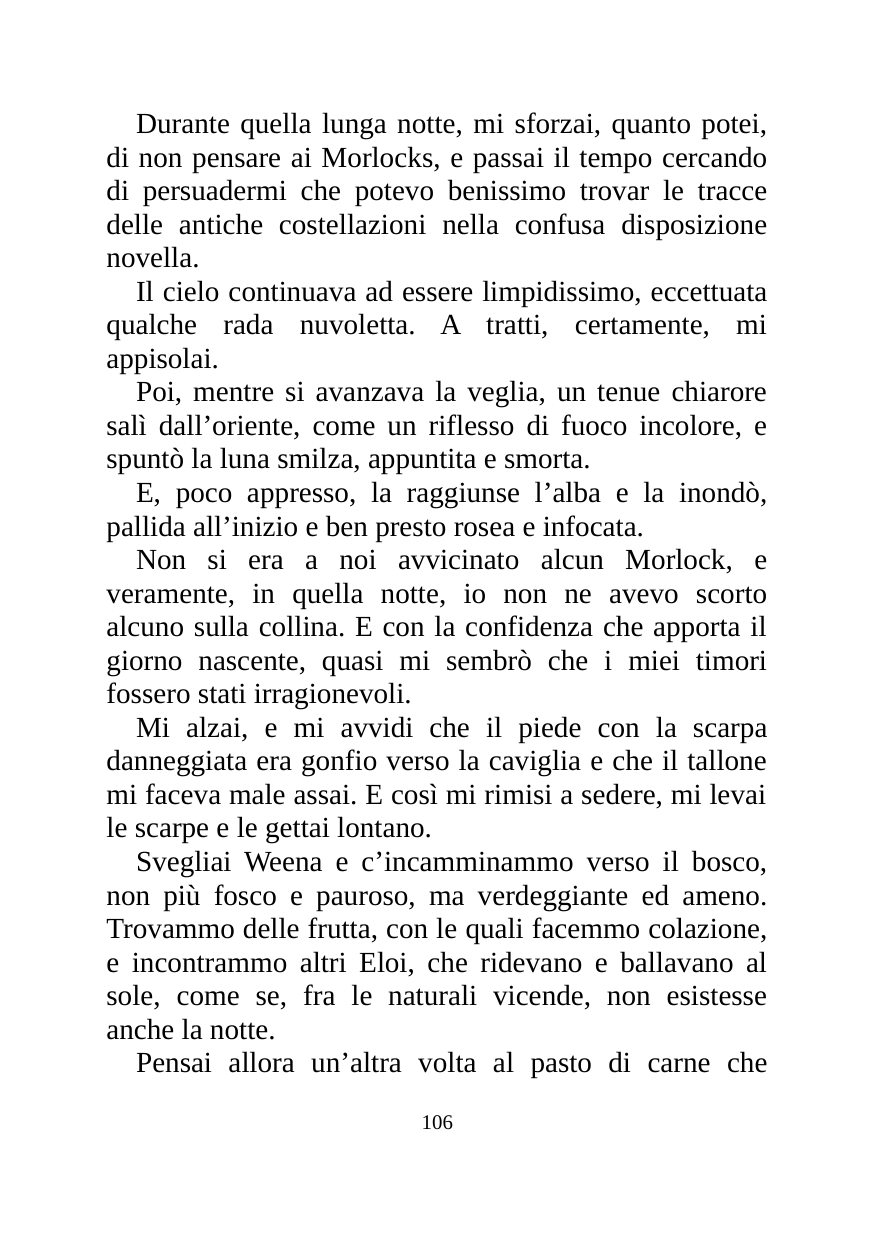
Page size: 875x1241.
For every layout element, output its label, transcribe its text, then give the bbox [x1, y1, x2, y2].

text Non si era a noi avvicinato alcun Morlock, e veramente, in quella notte, io non ne avevo scorto alcuno sulla collina. E con la confidenza che apporta il giorno nascente, quasi mi sembrò che i miei timori fossero stati irragionevoli. [106, 542, 768, 710]
text Mi alzai, e mi avvidi che il piede con la scarpa danneggiata era gonfio verso la caviglia e che il tallone mi faceva male assai. E così mi rimisi a sedere, mi levai le scarpe e le gettai lontano. [106, 710, 768, 844]
text Il cielo continuava ad essere limpidissimo, eccettuata qualche rada nuvoletta. A tratti, certamente, mi appisolai. [106, 274, 768, 374]
text Pensai allora un’altra volta al pasto di carne che [106, 1045, 768, 1079]
text Durante quella lunga notte, mi sforzai, quanto potei, di non pensare ai Morlocks, e passai il tempo cercando di persuadermi che potevo benissimo trovar le tracce delle antiche costellazioni nella confusa disposizione novella. [106, 106, 768, 274]
text E, poco appresso, la raggiunse l’alba e la inondò, pallida all’inizio e ben presto rosea e infocata. [106, 475, 768, 542]
text Poi, mentre si avanzava la veglia, un tenue chiarore salì dall’oriente, come un riflesso di fuoco incolore, e spuntò la luna smilza, appuntita e smorta. [106, 374, 768, 475]
text Svegliai Weena e c’incamminammo verso il bosco, non più fosco e pauroso, ma verdeggiante ed ameno. Trovammo delle frutta, con le quali facemmo colazione, e incontrammo altri Eloi, che ridevano e ballavano al sole, come se, fra le naturali vicende, non esistesse anche la notte. [106, 844, 768, 1045]
